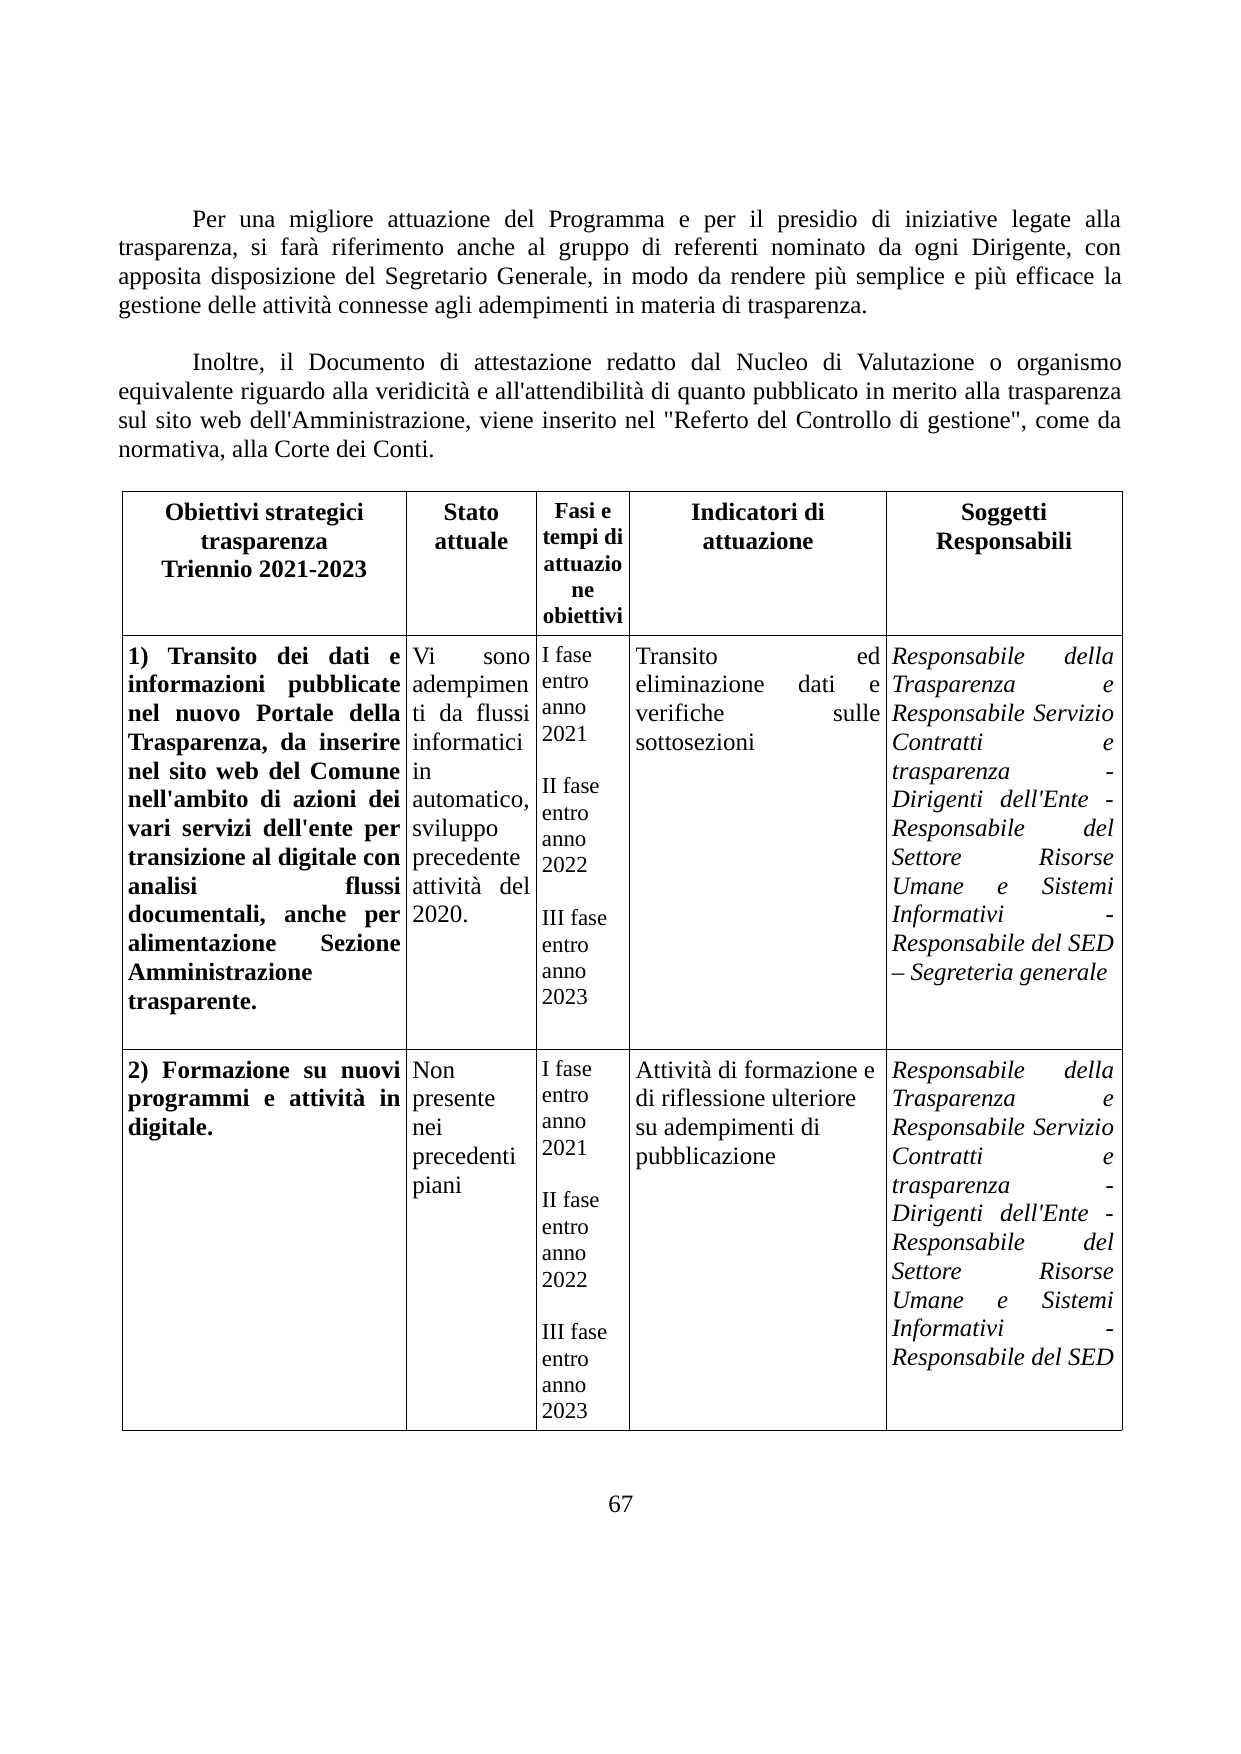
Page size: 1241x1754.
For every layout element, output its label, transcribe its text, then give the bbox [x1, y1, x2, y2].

table_cell I fase entro anno 2021 II fase entro anno 2022 III fase entro anno 2023 [537, 1050, 629, 1429]
table_cell 1) Transito dei dati e informazioni pubblicate nel nuovo Portale della Trasparenza, da inserire nel sito web del Comune nell'ambito di azioni dei vari servizi dell'ente per transizione al digitale con analisi flussi documentali, anche per alimentazione Sezione Amministrazione trasparente. [123, 636, 406, 1049]
table_cell Non presente nei precedenti piani [407, 1050, 536, 1429]
table_cell Responsabile della Trasparenza e Responsabile Servizio Contratti e trasparenza - Dirigenti dell'Ente - Responsabile del Settore Risorse Umane e Sistemi Informativi - Responsabile del SED – Segreteria generale [887, 636, 1122, 1049]
text Inoltre, il Documento di attestazione redatto dal Nucleo di Valutazione o organismo equivalente riguardo alla veridicità e all'attendibilità di quanto pubblicato in merito alla trasparenza sul sito web dell'Amministrazione, viene inserito nel "Referto del Controllo di gestione", come da normativa, alla Corte dei Conti. [118, 347, 1123, 462]
table_header Fasi e tempi di attuazione obiettivi [537, 492, 629, 635]
table_header Stato attuale [407, 492, 536, 635]
table_cell 2) Formazione su nuovi programmi e attività in digitale. [123, 1050, 406, 1429]
table_header Indicatori di attuazione [630, 492, 886, 635]
table_header Obiettivi strategici trasparenza Triennio 2021-2023 [123, 492, 406, 635]
table_cell Attività di formazione e di riflessione ulteriore su adempimenti di pubblicazione [630, 1050, 886, 1429]
table_cell I fase entro anno 2021 II fase entro anno 2022 III fase entro anno 2023 [537, 636, 629, 1049]
table_cell Vi sono adempimenti da flussi informatici in automatico, sviluppo precedente attività del 2020. [407, 636, 536, 1049]
table_header Soggetti Responsabili [887, 492, 1122, 635]
table_cell Responsabile della Trasparenza e Responsabile Servizio Contratti e trasparenza - Dirigenti dell'Ente - Responsabile del Settore Risorse Umane e Sistemi Informativi - Responsabile del SED [887, 1050, 1122, 1429]
text Per una migliore attuazione del Programma e per il presidio di iniziative legate alla trasparenza, si farà riferimento anche al gruppo di referenti nominato da ogni Dirigente, con apposita disposizione del Segretario Generale, in modo da rendere più semplice e più efficace la gestione delle attività connesse agli adempimenti in materia di trasparenza. [118, 204, 1123, 319]
table_cell Transito ed eliminazione dati e verifiche sulle sottosezioni [630, 636, 886, 1049]
